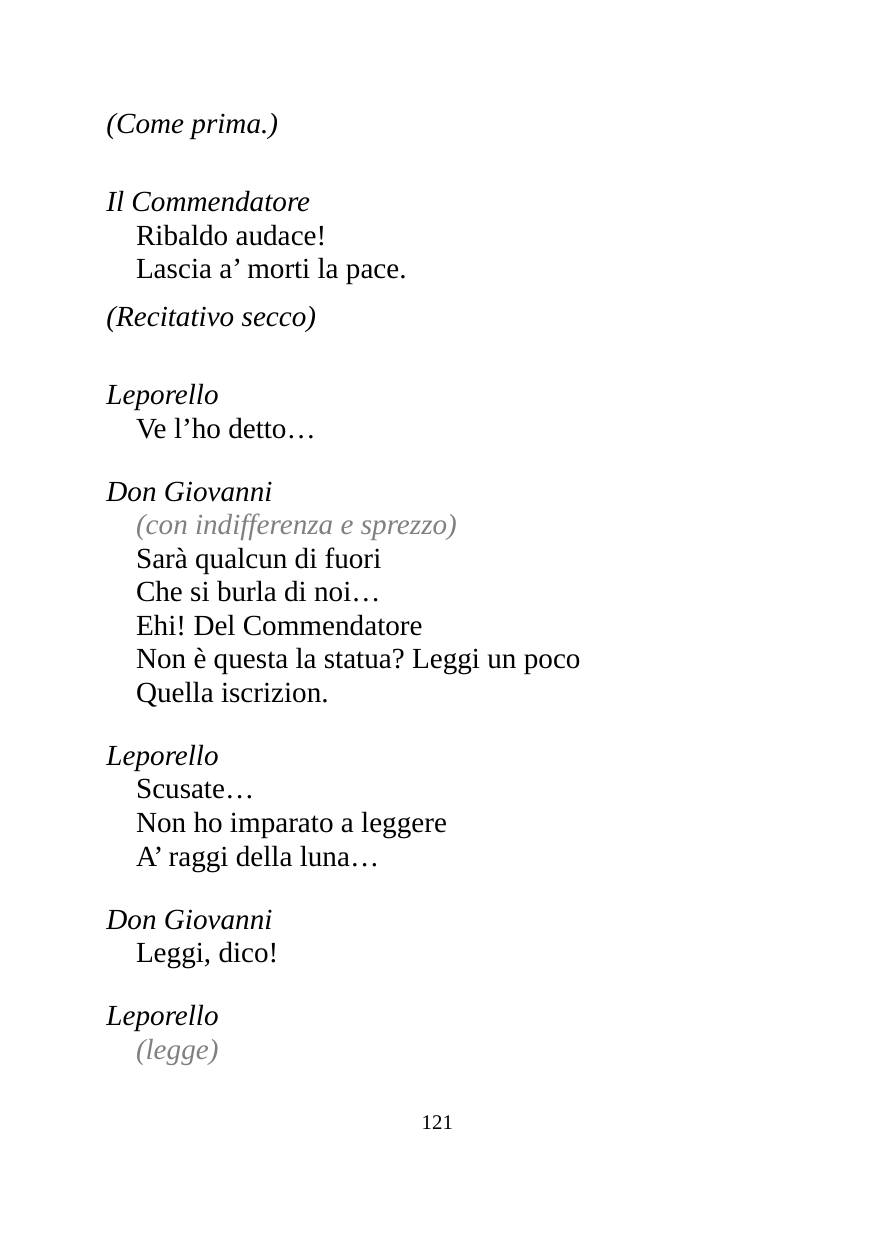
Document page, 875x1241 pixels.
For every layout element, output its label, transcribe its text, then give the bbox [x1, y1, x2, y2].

text Il Commendatore [106, 184, 768, 218]
text Leporello [106, 998, 768, 1032]
text Ribaldo audace! [136, 218, 768, 251]
text (Recitativo secco) [106, 299, 768, 333]
text Non ho imparato a leggere [136, 805, 768, 839]
text A’ raggi della luna… [136, 839, 768, 872]
text (legge) [136, 1032, 768, 1065]
text Scusate… [136, 772, 768, 805]
text Don Giovanni [106, 474, 768, 507]
text (con indifferenza e sprezzo) [136, 507, 768, 541]
text Sarà qualcun di fuori [136, 541, 768, 574]
text Leggi, dico! [136, 935, 768, 969]
text Leporello [106, 377, 768, 411]
text Ehi! Del Commendatore [136, 608, 768, 642]
text Che si burla di noi… [136, 574, 768, 608]
text Ve l’ho detto… [136, 411, 768, 444]
text (Come prima.) [106, 106, 768, 140]
text Don Giovanni [106, 902, 768, 935]
text Non è questa la statua? Leggi un poco [136, 642, 768, 675]
text Leporello [106, 738, 768, 772]
text Quella iscrizion. [136, 675, 768, 709]
text Lascia a’ morti la pace. [136, 251, 768, 285]
